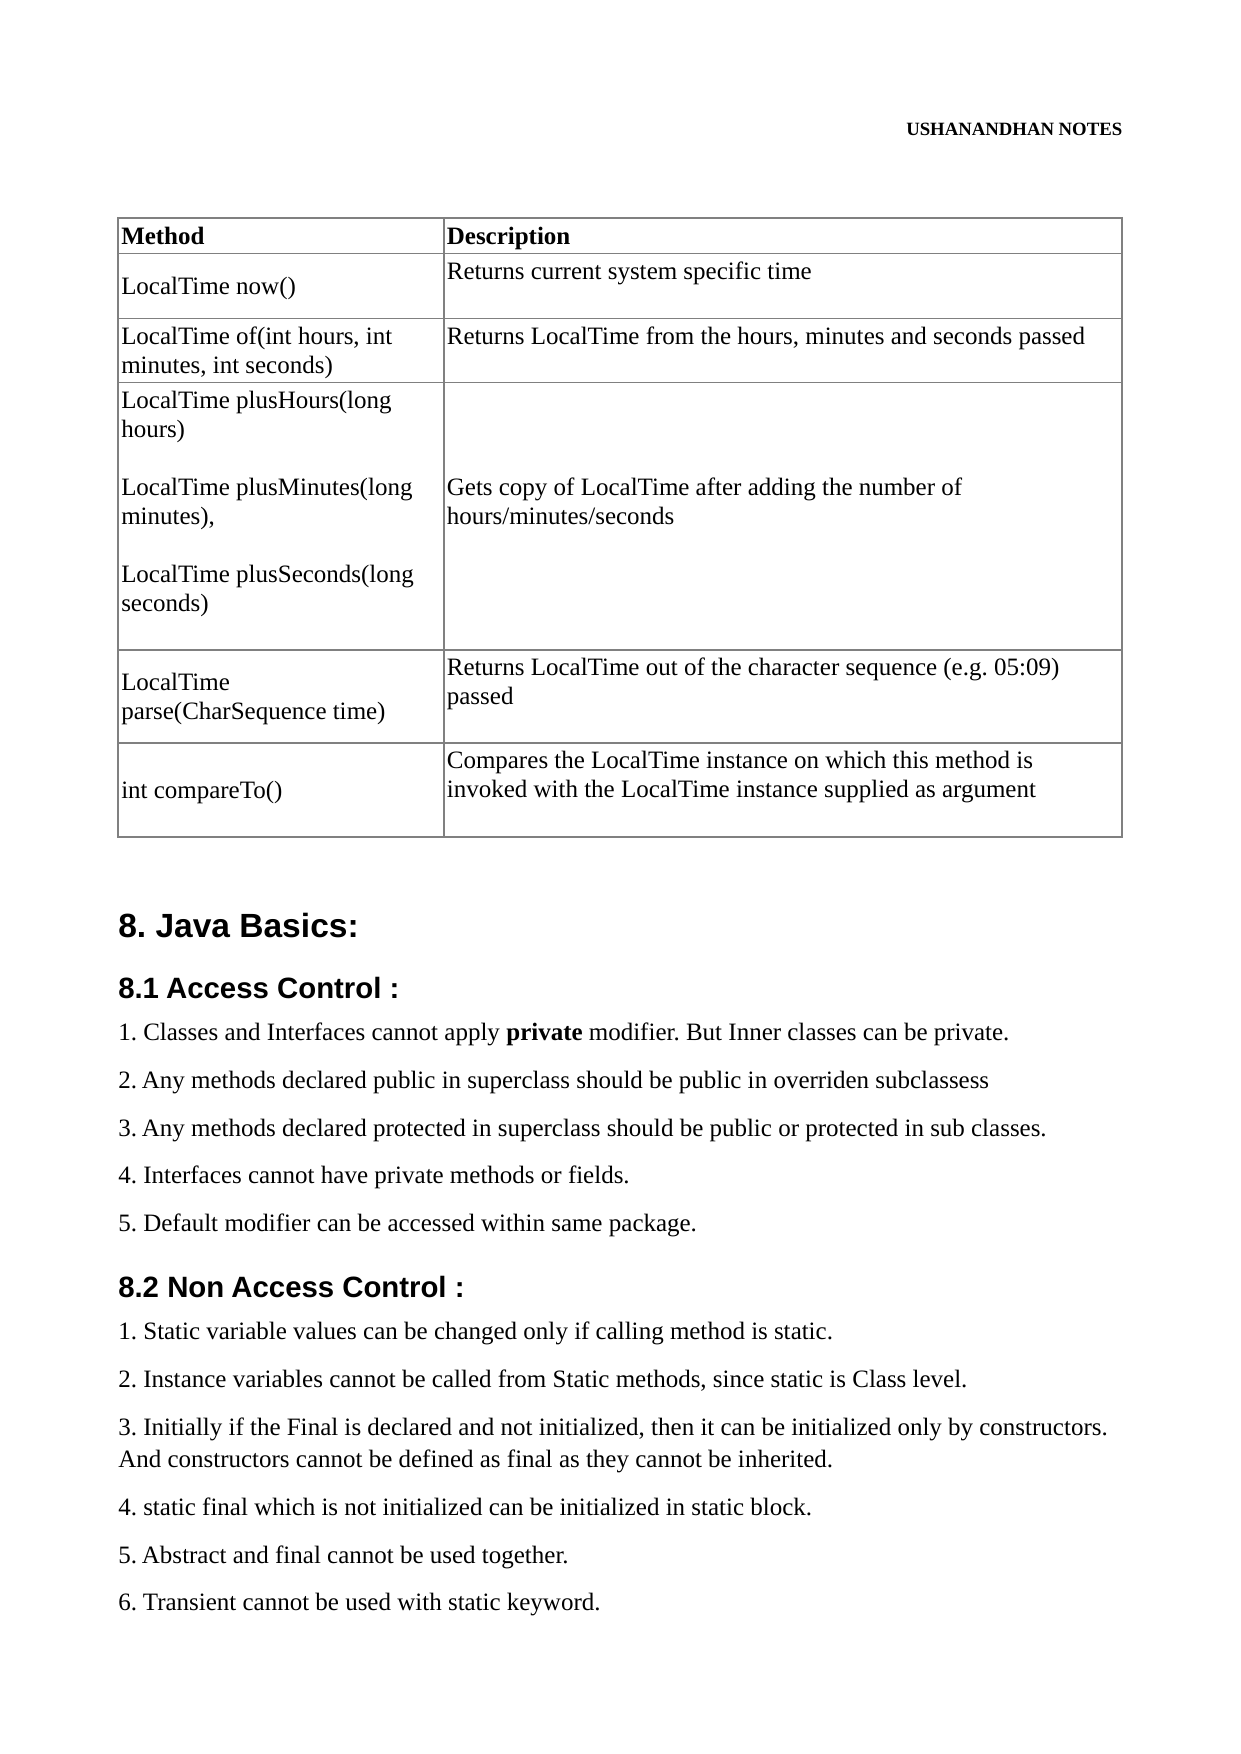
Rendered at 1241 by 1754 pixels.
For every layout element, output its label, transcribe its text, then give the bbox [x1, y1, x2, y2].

table_cell LocalTime plusHours(long hours) LocalTime plusMinutes(long minutes), LocalTime plusSeconds(long seconds) [119, 383, 443, 649]
text 2. Any methods declared public in superclass should be public in overriden subclassess [118, 1065, 1122, 1094]
text 2. Instance variables cannot be called from Static methods, since static is Class level. [118, 1364, 1122, 1393]
text 1. Classes and Interfaces cannot apply private modifier. But Inner classes can be private. [118, 1017, 1122, 1046]
table_cell Returns LocalTime from the hours, minutes and seconds passed [445, 319, 1121, 382]
text 4. Interfaces cannot have private methods or fields. [118, 1160, 1122, 1189]
table_cell LocalTime of(int hours, int minutes, int seconds) [119, 319, 443, 382]
text 3. Initially if the Final is declared and not initialized, then it can be initialized only by constructors. And constructors cannot be defined as final as they cannot be inherited. [118, 1412, 1122, 1473]
text 3. Any methods declared protected in superclass should be public or protected in sub classes. [118, 1113, 1122, 1141]
text 6. Transient cannot be used with static keyword. [118, 1587, 1122, 1616]
table_cell LocalTime parse(CharSequence time) [119, 651, 443, 742]
table_cell Compares the LocalTime instance on which this method is invoked with the LocalTime instance supplied as argument [445, 744, 1121, 836]
text 1. Static variable values can be changed only if calling method is static. [118, 1316, 1122, 1345]
table_cell Gets copy of LocalTime after adding the number of hours/minutes/seconds [445, 383, 1121, 649]
table_cell Returns LocalTime out of the character sequence (e.g. 05:09) passed [445, 651, 1121, 742]
table_cell int compareTo() [119, 744, 443, 836]
subtitle 8.1 Access Control : [118, 971, 1122, 1005]
text 4. static final which is not initialized can be initialized in static block. [118, 1492, 1122, 1521]
table_header Method [119, 219, 443, 253]
subtitle 8.2 Non Access Control : [118, 1270, 1122, 1304]
text 5. Default modifier can be accessed within same package. [118, 1208, 1122, 1237]
text 5. Abstract and final cannot be used together. [118, 1540, 1122, 1568]
subtitle 8. Java Basics: [118, 906, 1122, 944]
table_cell LocalTime now() [119, 254, 443, 317]
table_header Description [445, 219, 1121, 253]
table_cell Returns current system specific time [445, 254, 1121, 317]
